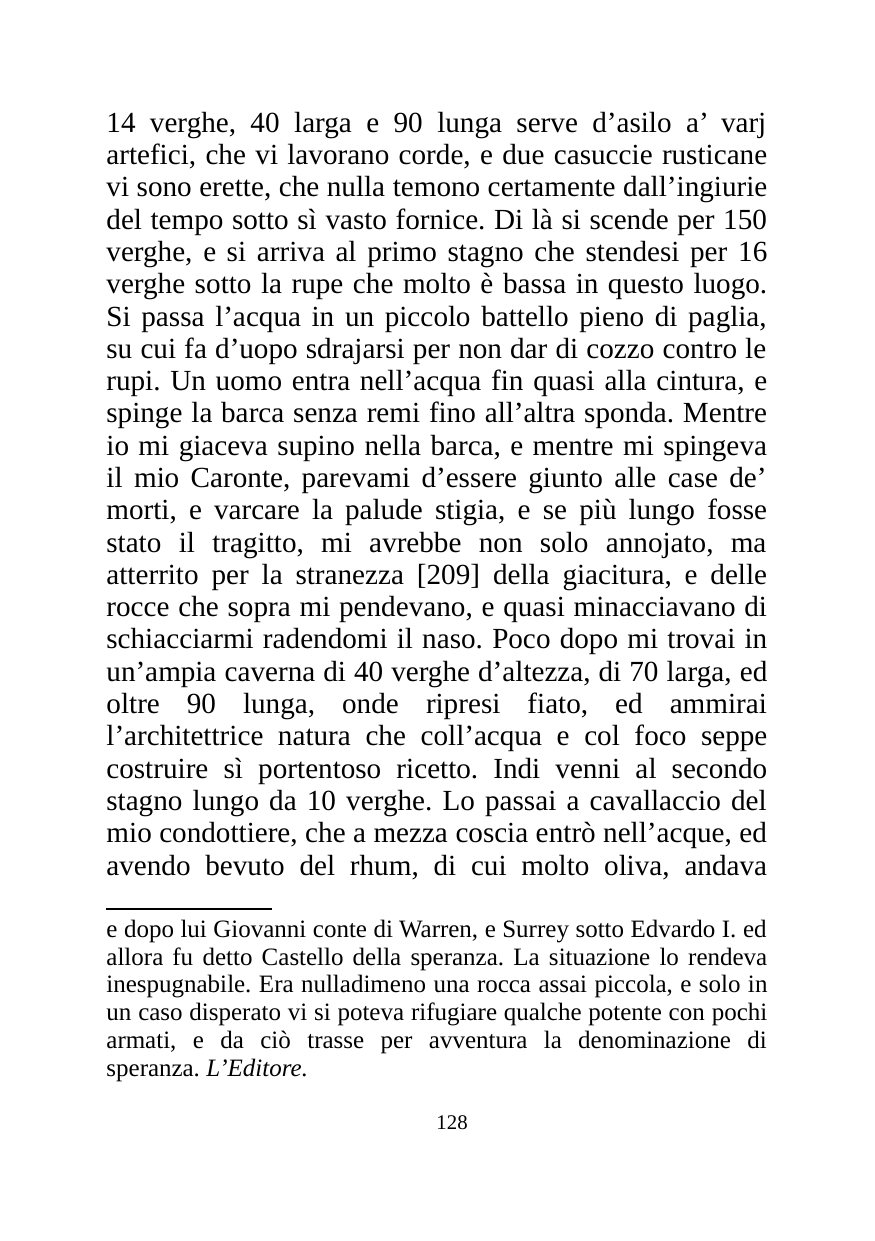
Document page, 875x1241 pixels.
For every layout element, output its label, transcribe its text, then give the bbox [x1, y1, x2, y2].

text 14 verghe, 40 larga e 90 lunga serve d’asilo a’ varj artefici, che vi lavorano corde, e due casuccie rusticane vi sono erette, che nulla temono certamente dall’ingiurie del tempo sotto sì vasto fornice. Di là si scende per 150 verghe, e si arriva al primo stagno che stendesi per 16 verghe sotto la rupe che molto è bassa in questo luogo. Si passa l’acqua in un piccolo battello pieno di paglia, su cui fa d’uopo sdrajarsi per non dar di cozzo contro le rupi. Un uomo entra nell’acqua fin quasi alla cintura, e spinge la barca senza remi fino all’altra sponda. Mentre io mi giaceva supino nella barca, e mentre mi spingeva il mio Caronte, parevami d’essere giunto alle case de’ morti, e varcare la palude stigia, e se più lungo fosse stato il tragitto, mi avrebbe non solo annojato, ma atterrito per la stranezza [209] della giacitura, e delle rocce che sopra mi pendevano, e quasi minacciavano di schiacciarmi radendomi il naso. Poco dopo mi trovai in un’ampia caverna di 40 verghe d’altezza, di 70 larga, ed oltre 90 lunga, onde ripresi fiato, ed ammirai l’architettrice natura che coll’acqua e col foco seppe costruire sì portentoso ricetto. Indi venni al secondo stagno lungo da 10 verghe. Lo passai a cavallaccio del mio condottiere, che a mezza coscia entrò nell’acque, ed avendo bevuto del rhum, di cui molto oliva, andava [106, 106, 768, 881]
text e dopo lui Giovanni conte di Warren, e Surrey sotto Edvardo I. ed allora fu detto Castello della speranza. La situazione lo rendeva inespugnabile. Era nulladimeno una rocca assai piccola, e solo in un caso disperato vi si poteva rifugiare qualche potente con pochi armati, e da ciò trasse per avventura la denominazione di speranza. L’Editore. [106, 915, 768, 1081]
